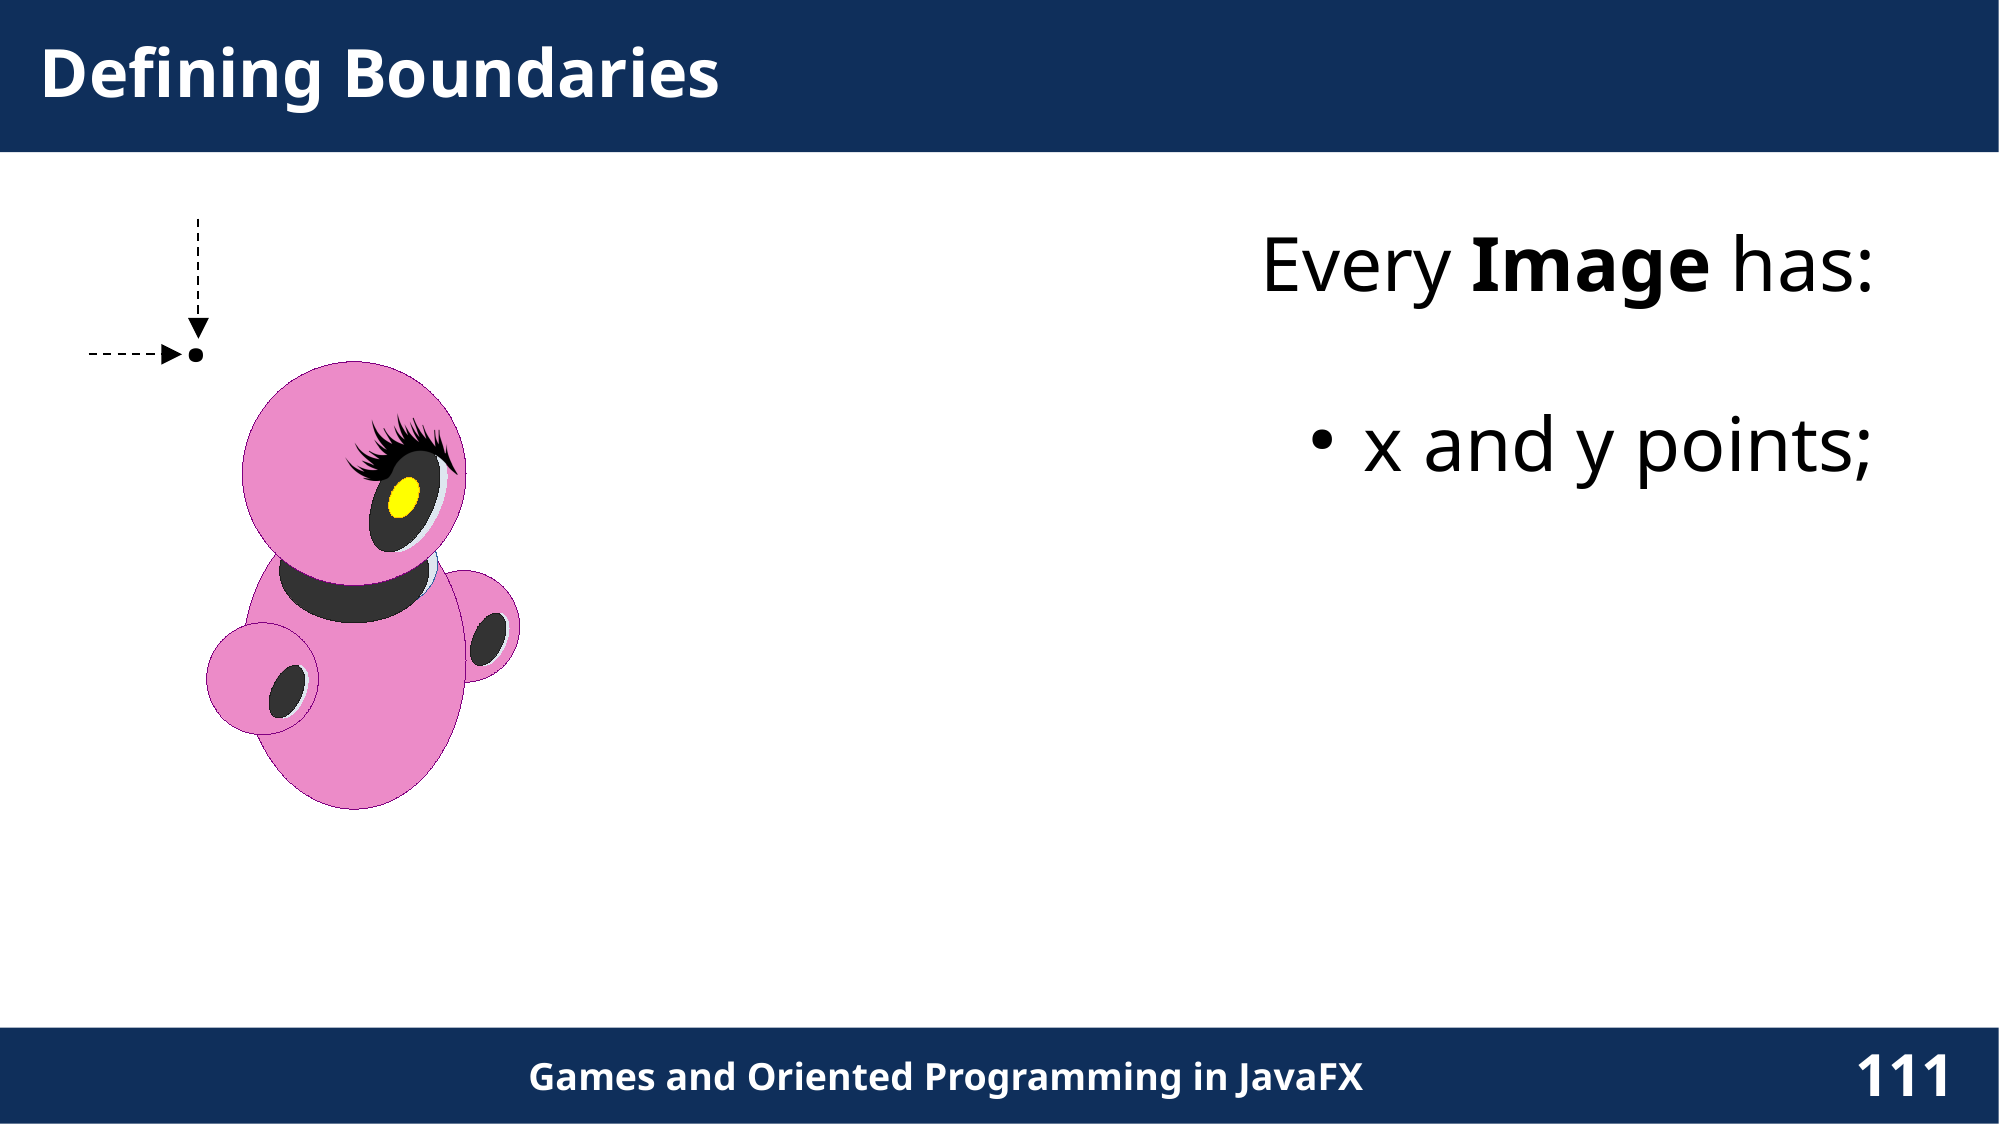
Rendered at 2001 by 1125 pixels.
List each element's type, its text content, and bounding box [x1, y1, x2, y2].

text_box . [154, 270, 238, 386]
text_box Every Image has: x and y points; [826, 208, 1890, 764]
text_box [206, 361, 520, 810]
picture [345, 413, 463, 481]
text_box Defining Boundaries [25, 23, 1999, 119]
